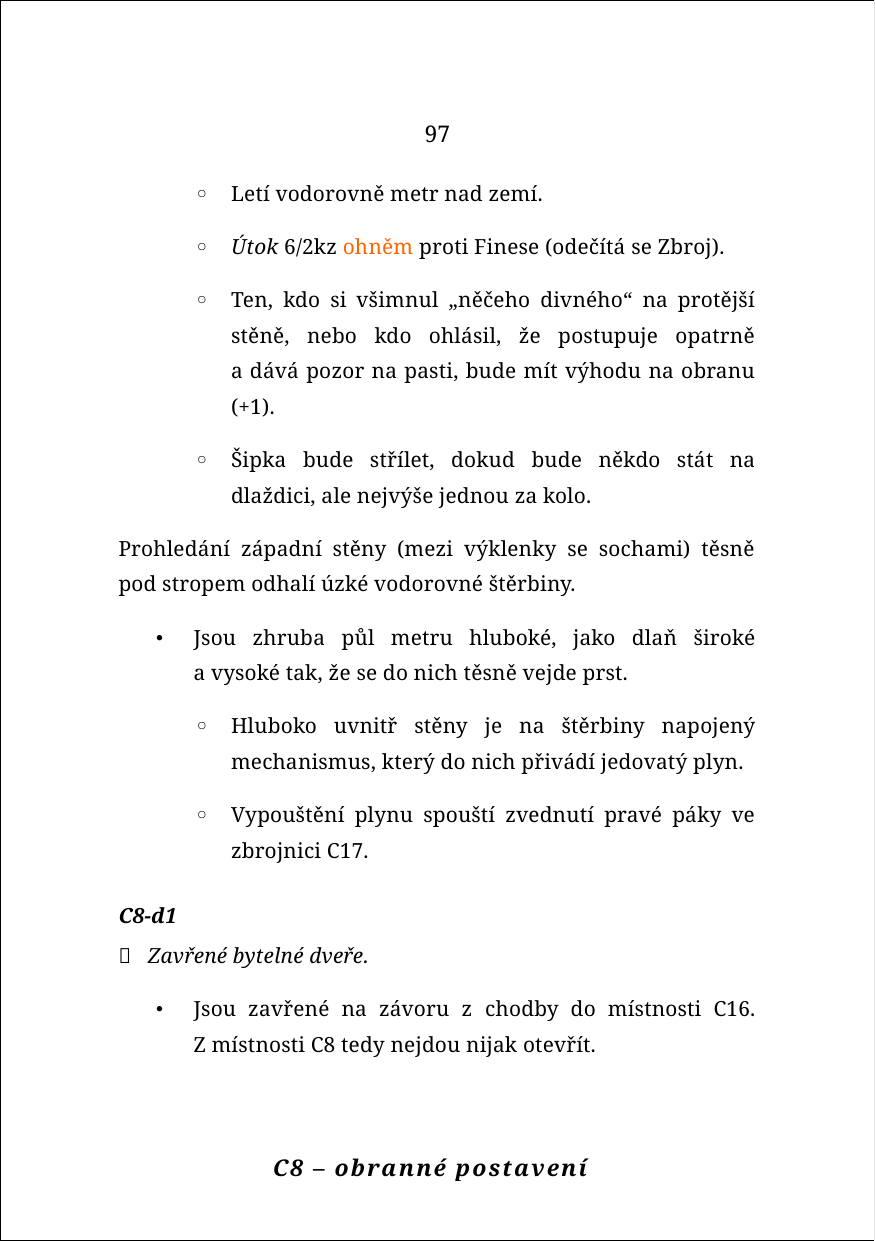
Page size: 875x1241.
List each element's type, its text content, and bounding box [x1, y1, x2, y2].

list Jsou zhruba půl metru hluboké, jako dlaň široké a⁠ vysoké tak, že se do nich těsně vejde prst. [156, 623, 756, 687]
text 🚪 Zavřené bytelné dveře. [118, 941, 756, 969]
list Útok 6/2kz ohněm proti Finese (odečítá se Zbroj). [193, 232, 756, 261]
text Prohledání západní stěny (mezi výklenky se sochami) těsně pod stropem odhalí úzké vodorovné štěrbiny. [118, 534, 756, 598]
list Ten, kdo si všimnul „něčeho divného“ na protější stěně, nebo kdo ohlásil, že postupuje opatrně a⁠ dává pozor na pasti, bude mít výhodu na obranu (+1). [193, 285, 756, 420]
list Jsou zavřené na závoru z⁠ chodby do místnosti C16. Z⁠ místnosti C8 tedy nejdou nijak otevřít. [156, 994, 756, 1058]
list Vypouštění plynu spouští zvednutí pravé páky ve zbrojnici C17. [193, 800, 756, 864]
subtitle C8-d1 [118, 901, 756, 929]
list Letí vodorovně metr nad zemí. [193, 179, 756, 207]
list Hluboko uvnitř stěny je na štěrbiny napojený mechanismus, který do nich přivádí jedovatý plyn. [193, 711, 756, 775]
list Šipka bude střílet, dokud bude někdo stát na dlaždici, ale nejvýše jednou za kolo. [193, 445, 756, 509]
